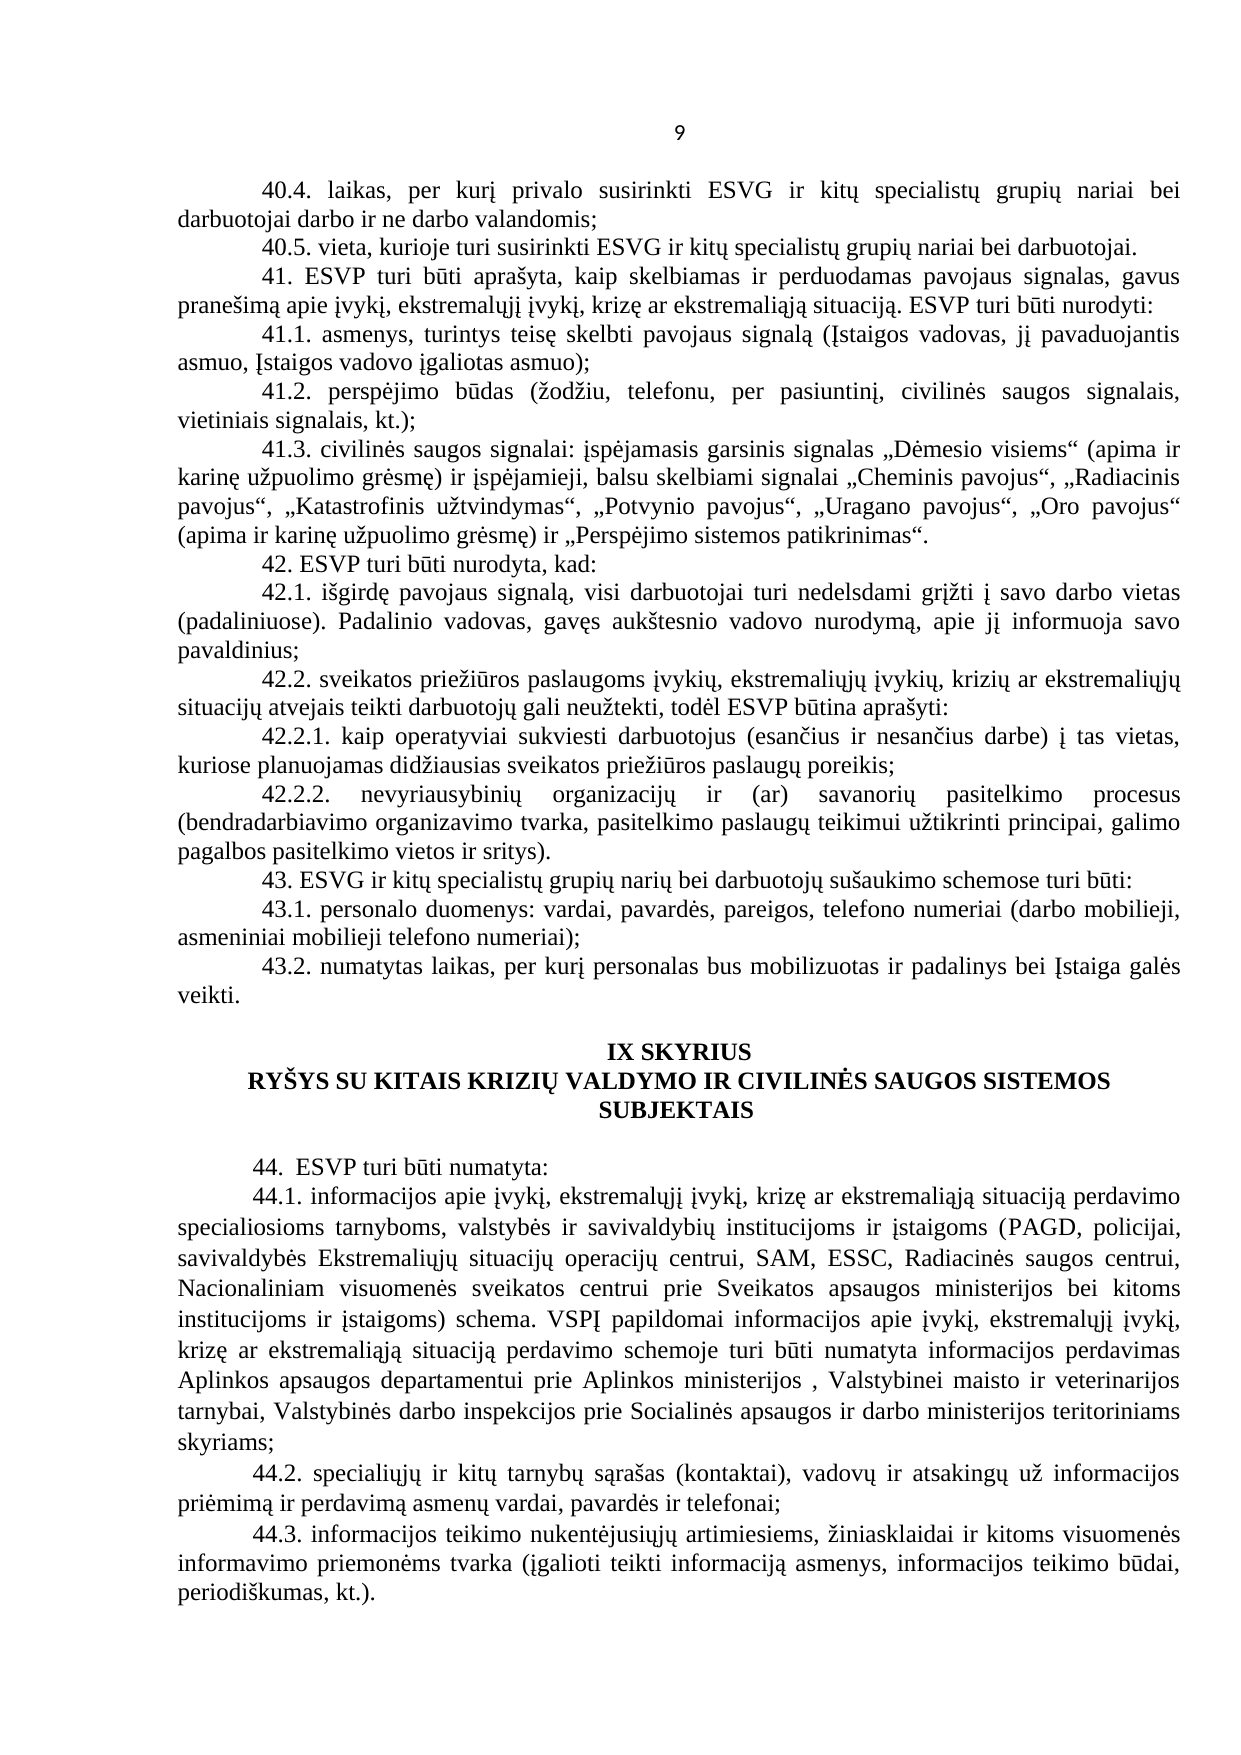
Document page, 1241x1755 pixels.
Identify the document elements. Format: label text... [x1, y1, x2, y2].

text 41.2. perspėjimo būdas (žodžiu, telefonu, per pasiuntinį, civilinės saugos signalais, vietiniais signalais, kt.); [177, 376, 1181, 434]
text 42. ESVP turi būti nurodyta, kad: [177, 549, 1181, 577]
text 41. ESVP turi būti aprašyta, kaip skelbiamas ir perduodamas pavojaus signalas, gavus pranešimą apie įvykį, ekstremalųjį įvykį, krizę ar ekstremaliąją situaciją. ESVP turi būti nurodyti: [177, 261, 1181, 319]
text 42.2.2. nevyriausybinių organizacijų ir (ar) savanorių pasitelkimo procesus (bendradarbiavimo organizavimo tvarka, pasitelkimo paslaugų teikimui užtikrinti principai, galimo pagalbos pasitelkimo vietos ir sritys). [177, 779, 1181, 865]
text 42.2.1. kaip operatyviai sukviesti darbuotojus (esančius ir nesančius darbe) į tas vietas, kuriose planuojamas didžiausias sveikatos priežiūros paslaugų poreikis; [177, 721, 1181, 779]
text 43.2. numatytas laikas, per kurį personalas bus mobilizuotas ir padalinys bei Įstaiga galės veikti. [177, 951, 1181, 1009]
text 42.2. sveikatos priežiūros paslaugoms įvykių, ekstremaliųjų įvykių, krizių ar ekstremaliųjų situacijų atvejais teikti darbuotojų gali neužtekti, todėl ESVP būtina aprašyti: [177, 664, 1181, 721]
text 43. ESVG ir kitų specialistų grupių narių bei darbuotojų sušaukimo schemose turi būti: [177, 865, 1181, 894]
text 43.1. personalo duomenys: vardai, pavardės, pareigos, telefono numeriai (darbo mobilieji, asmeniniai mobilieji telefono numeriai); [177, 894, 1181, 951]
text 41.3. civilinės saugos signalai: įspėjamasis garsinis signalas „Dėmesio visiems“ (apima ir karinę užpuolimo grėsmę) ir įspėjamieji, balsu skelbiami signalai „Cheminis pavojus“, „Radiacinis pavojus“, „Katastrofinis užtvindymas“, „Potvynio pavojus“, „Uragano pavojus“, „Oro pavojus“ (apima ir karinę užpuolimo grėsmę) ir „Perspėjimo sistemos patikrinimas“. [177, 434, 1181, 549]
text 42.1. išgirdę pavojaus signalą, visi darbuotojai turi nedelsdami grįžti į savo darbo vietas (padaliniuose). Padalinio vadovas, gavęs aukštesnio vadovo nurodymą, apie jį informuoja savo pavaldinius; [177, 577, 1181, 664]
text ix SKYRIUS [177, 1037, 1181, 1066]
text 44.1. informacijos apie įvykį, ekstremalųjį įvykį, krizę ar ekstremaliąją situaciją perdavimo specialiosioms tarnyboms, valstybės ir savivaldybių institucijoms ir įstaigoms (PAGD, policijai, savivaldybės Ekstremaliųjų situacijų operacijų centrui, SAM, ESSC, Radiacinės saugos centrui, Nacionaliniam visuomenės sveikatos centrui prie Sveikatos apsaugos ministerijos bei kitoms institucijoms ir įstaigoms) schema. VSPĮ papildomai informacijos apie įvykį, ekstremalųjį įvykį, krizę ar ekstremaliąją situaciją perdavimo schemoje turi būti numatyta informacijos perdavimas Aplinkos apsaugos departamentui prie Aplinkos ministerijos , Valstybinei maisto ir veterinarijos tarnybai, Valstybinės darbo inspekcijos prie Socialinės apsaugos ir darbo ministerijos teritoriniams skyriams; [177, 1181, 1181, 1456]
text 44.3. informacijos teikimo nukentėjusiųjų artimiesiems, žiniasklaidai ir kitoms visuomenės informavimo priemonėms tvarka (įgalioti teikti informaciją asmenys, informacijos teikimo būdai, periodiškumas, kt.). [177, 1519, 1181, 1605]
text 40.4. laikas, per kurį privalo susirinkti ESVG ir kitų specialistų grupių nariai bei darbuotojai darbo ir ne darbo valandomis; [177, 175, 1181, 232]
text 40.5. vieta, kurioje turi susirinkti ESVG ir kitų specialistų grupių nariai bei darbuotojai. [177, 232, 1181, 261]
text 41.1. asmenys, turintys teisę skelbti pavojaus signalą (Įstaigos vadovas, jį pavaduojantis asmuo, Įstaigos vadovo įgaliotas asmuo); [177, 319, 1181, 376]
text RYŠYS SU KITAIS KRIZIŲ VALDYMO IR CIVILINĖS SAUGOS SISTEMOS SUBJEKTAIS [177, 1066, 1181, 1124]
text 44. ESVP turi būti numatyta: [177, 1152, 1181, 1181]
text 44.2. specialiųjų ir kitų tarnybų sąrašas (kontaktai), vadovų ir atsakingų už informacijos priėmimą ir perdavimą asmenų vardai, pavardės ir telefonai; [177, 1458, 1181, 1517]
